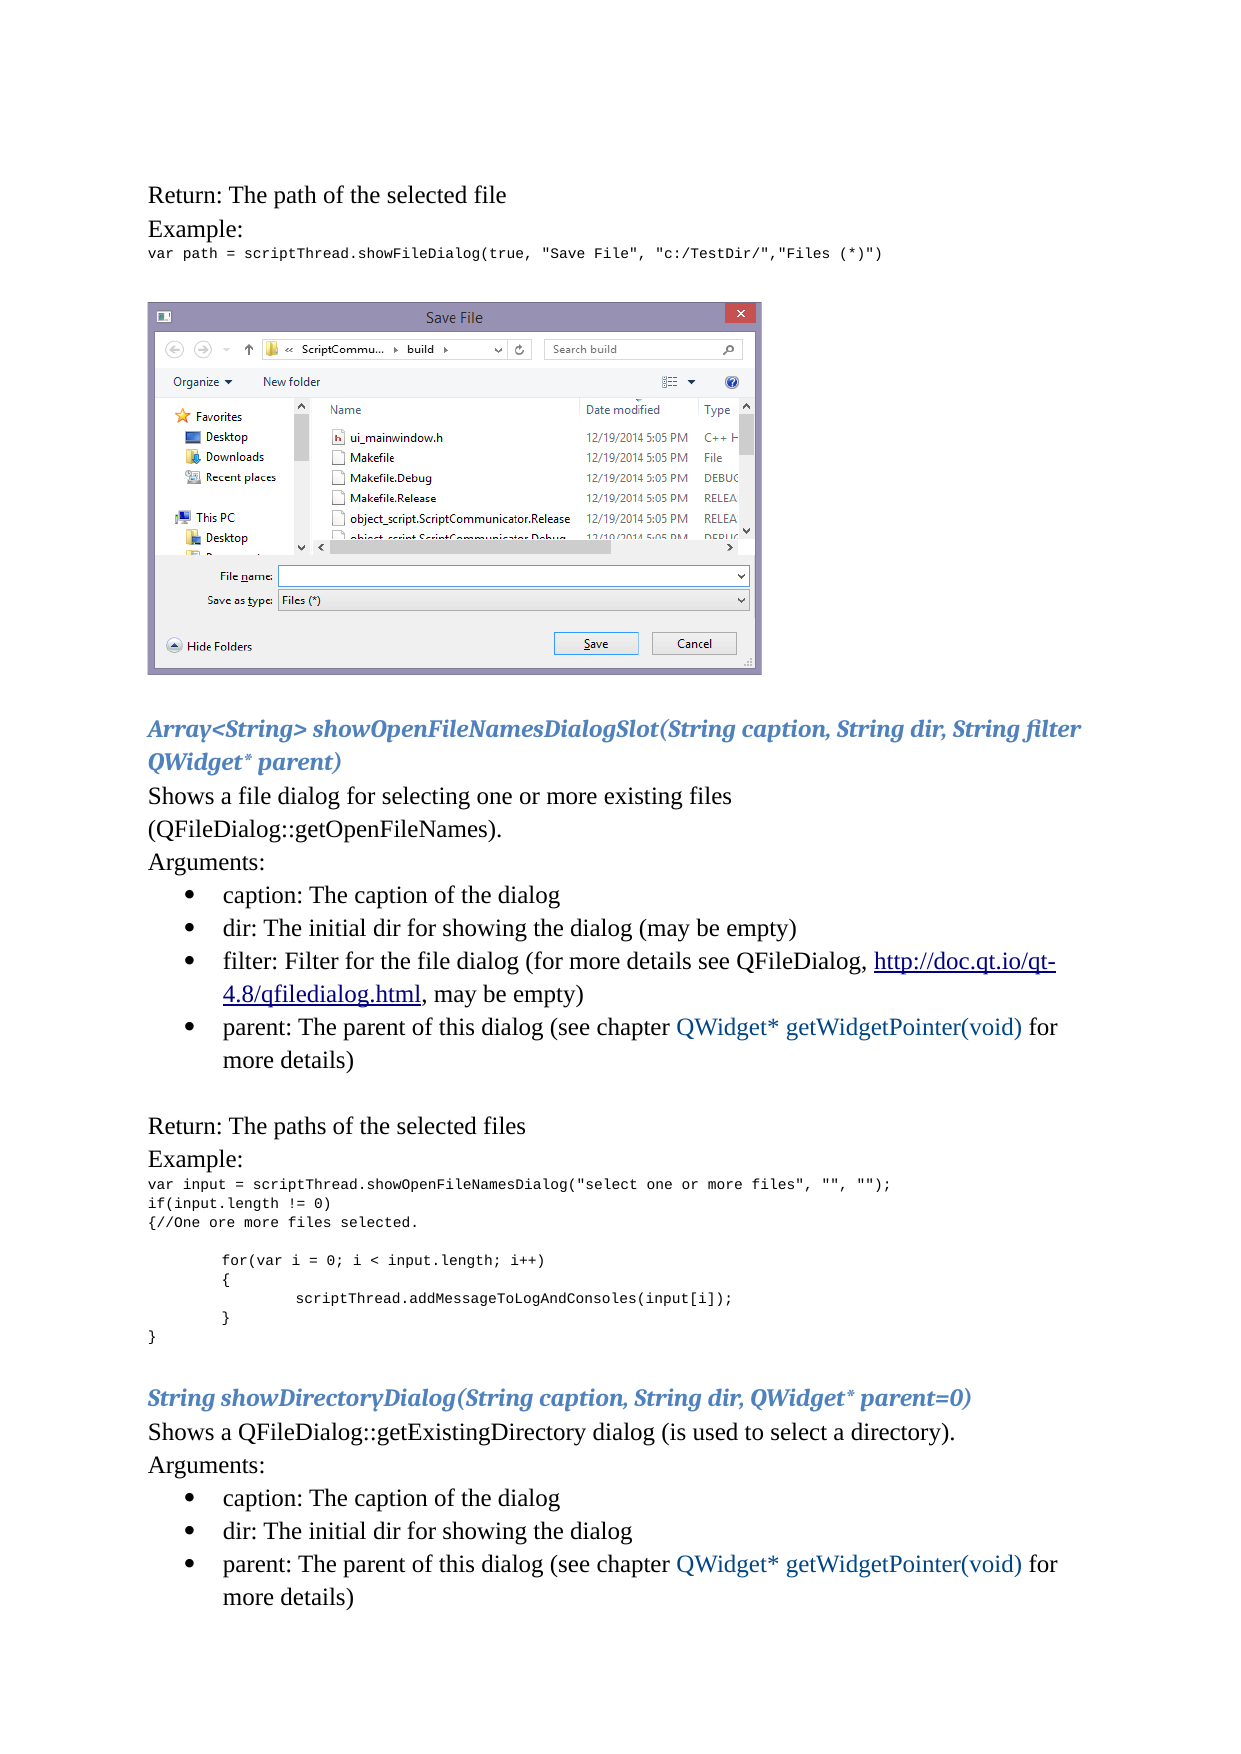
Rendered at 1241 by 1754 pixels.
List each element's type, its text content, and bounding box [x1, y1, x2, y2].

text scriptThread.addMessageToLogAndConsoles(input[i]); [148, 1291, 1093, 1308]
text var input = scriptThread.showOpenFileNamesDialog("select one or more files", "", ""); [148, 1177, 1093, 1194]
text {//One ore more files selected. [148, 1215, 1093, 1232]
text } [148, 1329, 1093, 1346]
text { [148, 1272, 1093, 1289]
list caption: The caption of the dialog [185, 1483, 1093, 1512]
text Return: The path of the selected file [148, 181, 1093, 209]
text Example: [148, 214, 1093, 242]
list parent: The parent of this dialog (see chapter QWidget* getWidgetPointer(void) for more details) [185, 1549, 1093, 1611]
list filter: Filter for the file dialog (for more details see QFileDialog, http://doc.qt.io/qt-4.8/qfiledialog.html, may be empty) [185, 946, 1093, 1008]
list dir: The initial dir for showing the dialog (may be empty) [185, 913, 1093, 942]
text if(input.length != 0) [148, 1196, 1093, 1213]
text Shows a file dialog for selecting one or more existing files (QFileDialog::getOpenFileNames). [148, 781, 1093, 843]
list parent: The parent of this dialog (see chapter QWidget* getWidgetPointer(void) for more details) [185, 1012, 1093, 1074]
text } [148, 1310, 1093, 1327]
text Arguments: [148, 847, 1093, 876]
text Arguments: [148, 1450, 1093, 1479]
text for(var i = 0; i < input.length; i++) [148, 1253, 1093, 1270]
text Return: The paths of the selected files [148, 1111, 1093, 1140]
picture [147, 302, 762, 675]
text Example: [148, 1144, 1093, 1173]
text Shows a QFileDialog::getExistingDirectory dialog (is used to select a directory). [148, 1417, 1093, 1446]
list caption: The caption of the dialog [185, 880, 1093, 909]
text var path = scriptThread.showFileDialog(true, "Save File", "c:/TestDir/","Files (*)") [148, 247, 1093, 263]
subtitle String showDirectoryDialog(String caption, String dir, QWidget* parent=0) [148, 1384, 1093, 1413]
list dir: The initial dir for showing the dialog [185, 1516, 1093, 1545]
subtitle Array<String> showOpenFileNamesDialogSlot(String caption, String dir, String filter QWidget* parent) [148, 715, 1093, 777]
